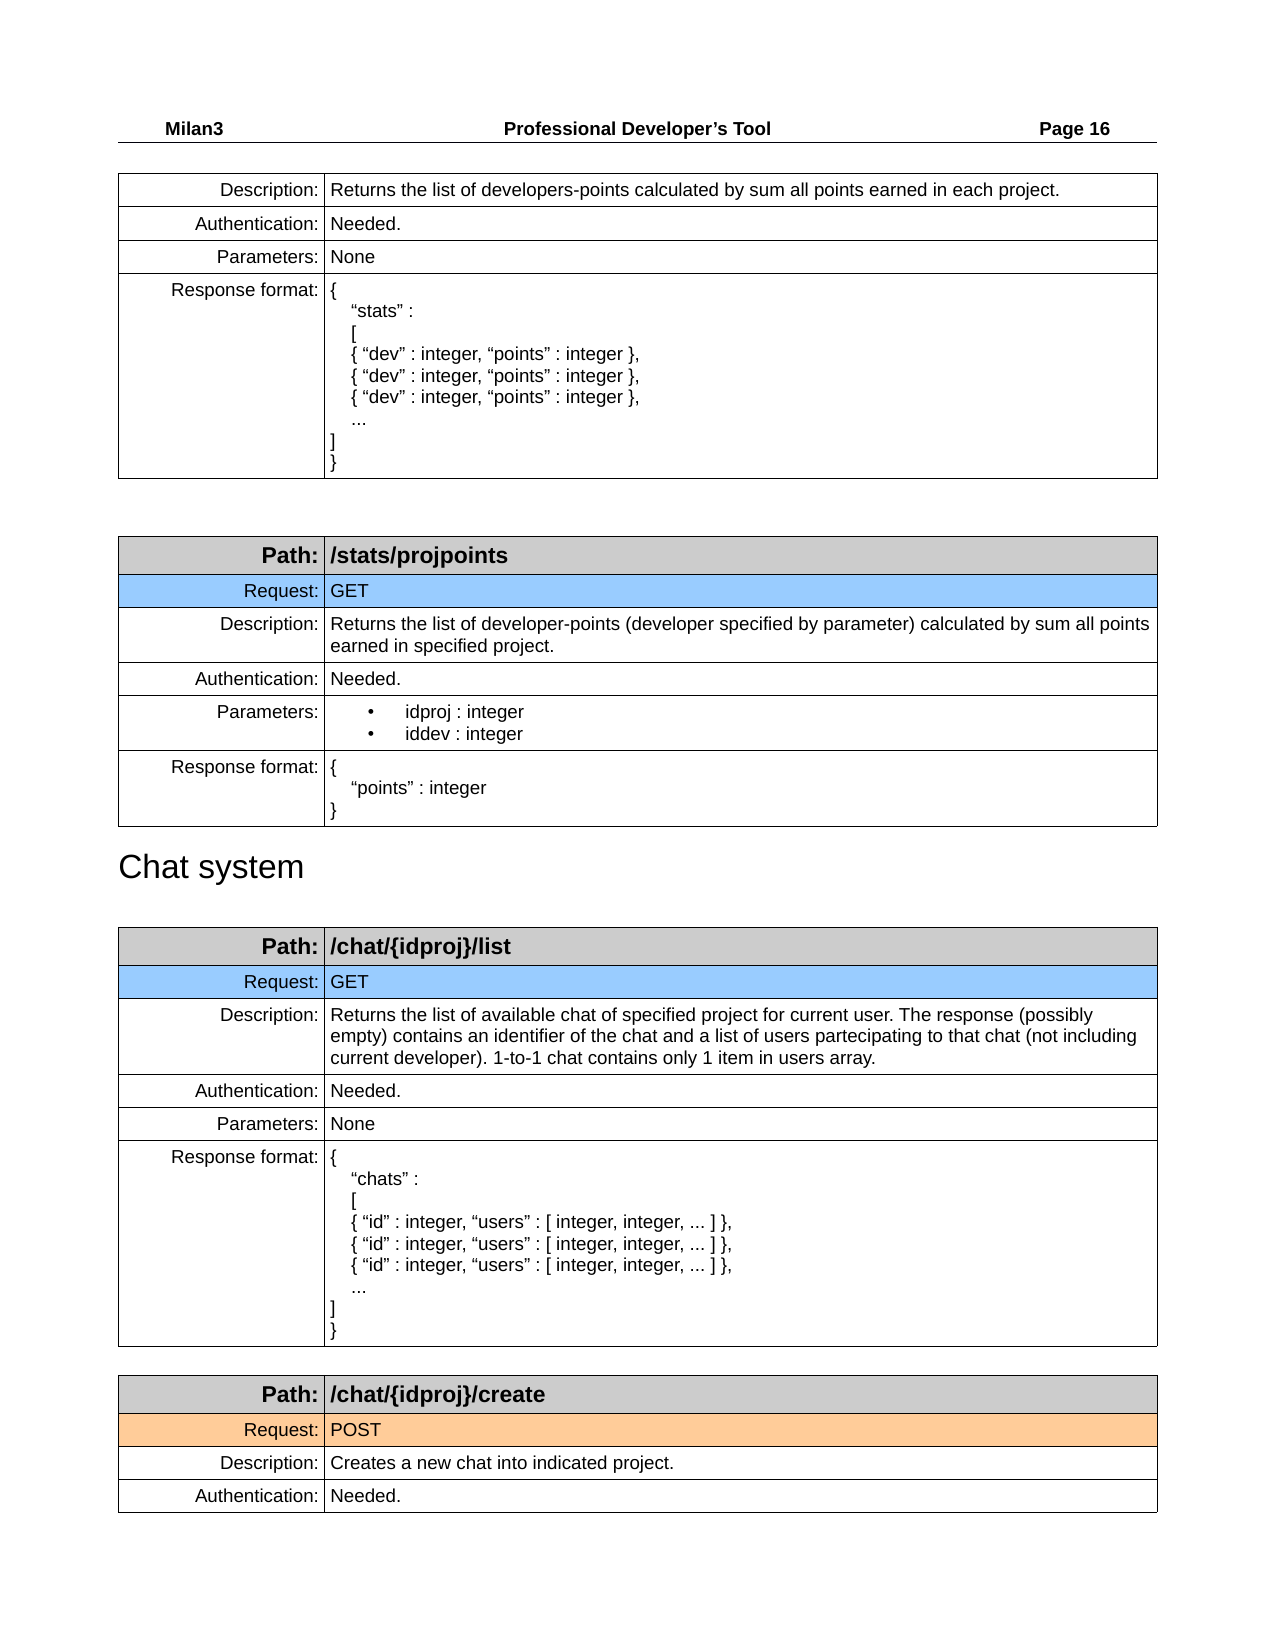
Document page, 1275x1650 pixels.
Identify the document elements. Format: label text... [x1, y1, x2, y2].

table_cell Needed. [325, 207, 1157, 239]
table_cell Response format: [119, 751, 324, 826]
table_cell Response format: [119, 274, 324, 478]
table_cell { “stats” : [ { “dev” : integer, “points” : integer }, { “dev” : integer, “points” : integer }, { “dev” : integer, “points” : integer }, ... ] } [325, 274, 1157, 478]
table_cell Returns the list of developer-points (developer specified by parameter) calculated by sum all points earned in specified project. [325, 608, 1157, 662]
table_cell Needed. [325, 663, 1157, 695]
table_cell None [325, 241, 1157, 273]
table_cell POST [325, 1414, 1157, 1446]
table_cell GET [325, 575, 1157, 607]
subtitle Chat system [118, 847, 1157, 886]
table_cell GET [325, 966, 1157, 998]
table_cell Authentication: [119, 1480, 324, 1512]
table_header Path: [119, 928, 324, 965]
table_cell Authentication: [119, 1075, 324, 1107]
table_header Path: [119, 537, 324, 574]
table_cell Request: [119, 1414, 324, 1446]
table_cell { “chats” : [ { “id” : integer, “users” : [ integer, integer, ... ] }, { “id” : integer, “users” : [ integer, integer, ... ] }, { “id” : integer, “users” : [ integer, integer, ... ] }, ... ] } [325, 1141, 1157, 1346]
table_cell Authentication: [119, 207, 324, 239]
table_cell Returns the list of available chat of specified project for current user. The response (possibly empty) contains an identifier of the chat and a list of users partecipating to that chat (not including current developer). 1-to-1 chat contains only 1 item in users array. [325, 999, 1157, 1074]
table_header Path: [119, 1376, 324, 1413]
table_cell Request: [119, 966, 324, 998]
table_cell Description: [119, 999, 324, 1074]
table_cell Returns the list of developers-points calculated by sum all points earned in each project. [325, 174, 1157, 206]
table_cell Response format: [119, 1141, 324, 1346]
table_header /chat/{idproj}/list [325, 928, 1157, 965]
table_cell Parameters: [119, 241, 324, 273]
table_cell Parameters: [119, 696, 324, 750]
table_cell Description: [119, 174, 324, 206]
table_cell Creates a new chat into indicated project. [325, 1447, 1157, 1479]
table_header /chat/{idproj}/create [325, 1376, 1157, 1413]
table_cell Description: [119, 608, 324, 662]
table_cell { “points” : integer } [325, 751, 1157, 826]
table_cell Parameters: [119, 1108, 324, 1140]
table_cell Request: [119, 575, 324, 607]
table_cell Description: [119, 1447, 324, 1479]
table_cell Needed. [325, 1480, 1157, 1512]
table_cell Needed. [325, 1075, 1157, 1107]
table_cell idproj : integer iddev : integer [325, 696, 1157, 750]
table_cell Authentication: [119, 663, 324, 695]
table_header /stats/projpoints [325, 537, 1157, 574]
table_cell None [325, 1108, 1157, 1140]
